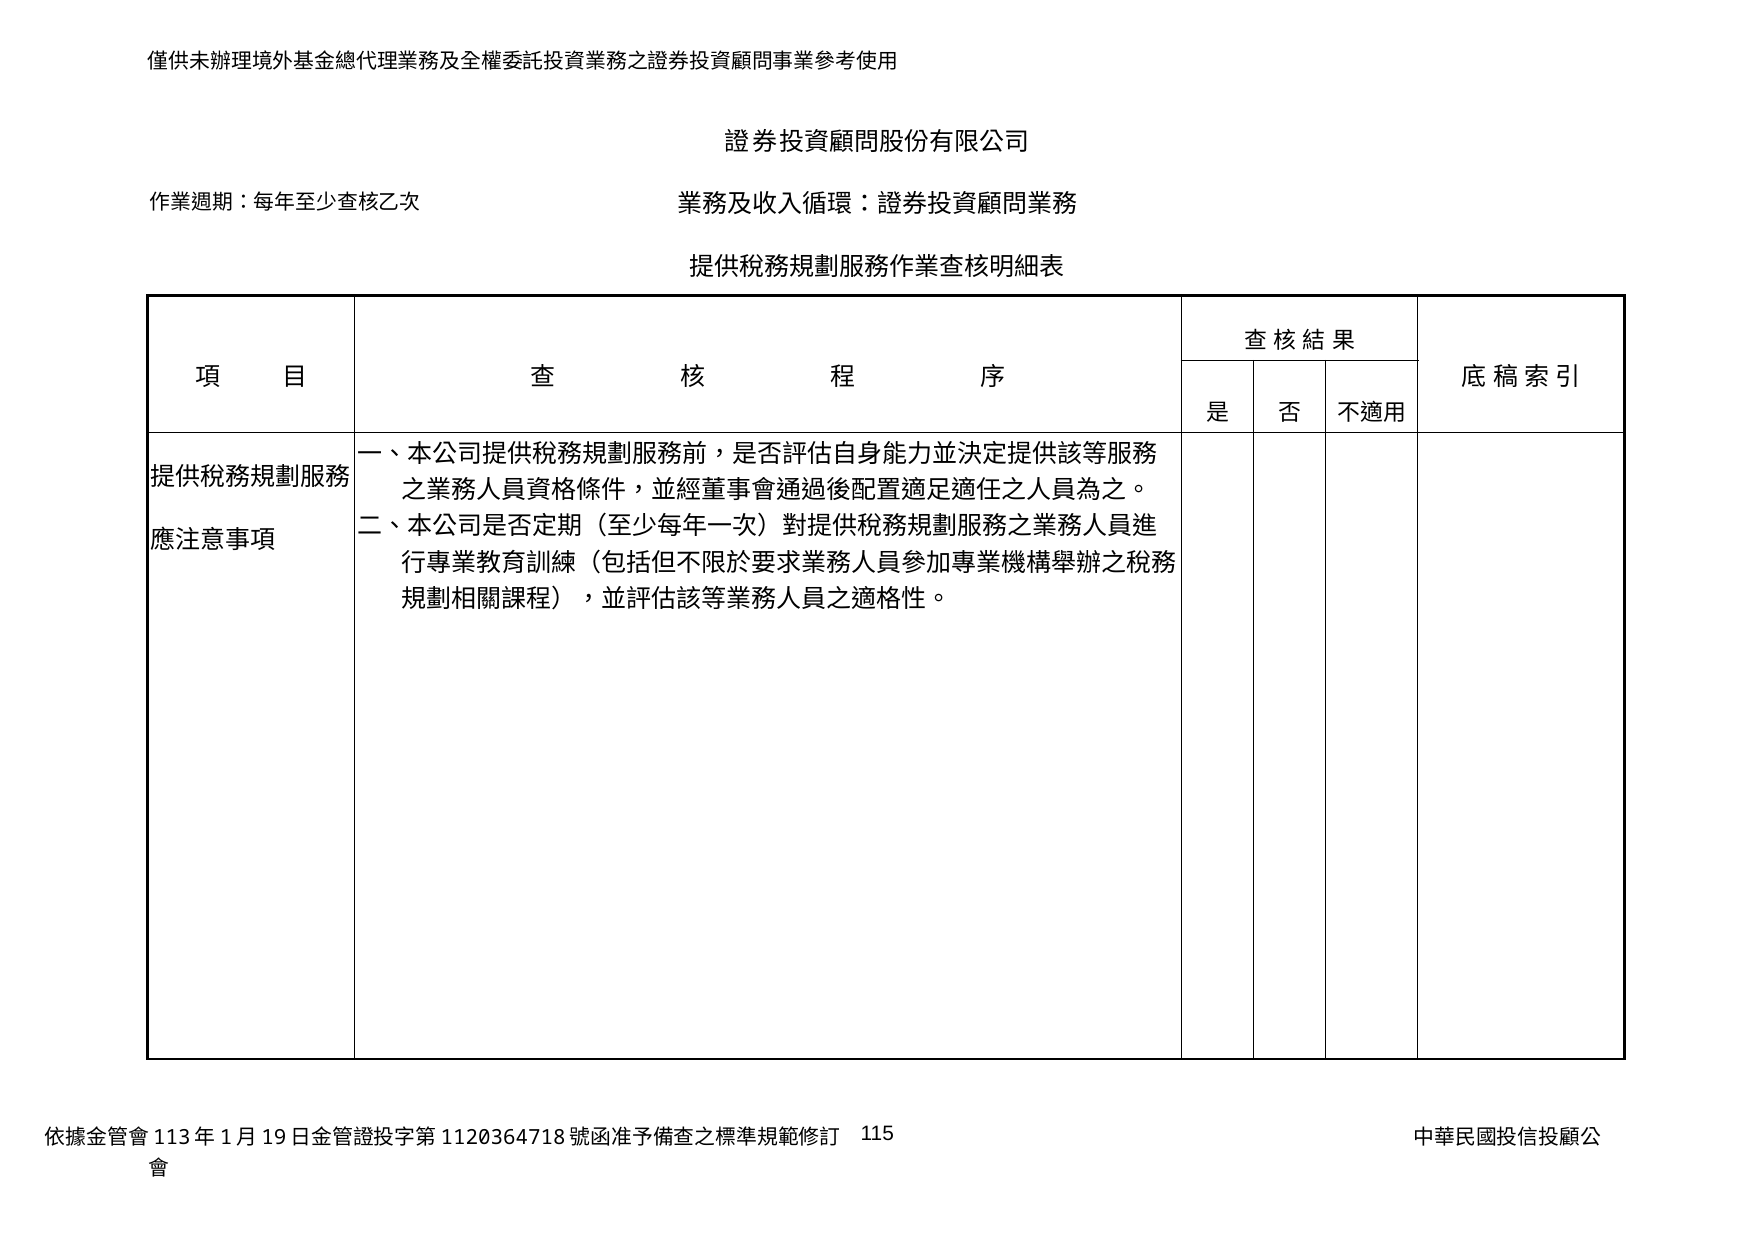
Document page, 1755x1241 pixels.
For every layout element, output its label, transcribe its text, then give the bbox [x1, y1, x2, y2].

table_cell [1254, 433, 1325, 1058]
table_cell [1418, 433, 1623, 1058]
table_cell 否 [1254, 361, 1325, 432]
table_cell 一、本公司提供稅務規劃服務前，是否評估自身能力並決定提供該等服務之業務人員資格條件，並經董事會通過後配置適足適任之人員為之。 二、本公司是否定期（至少每年一次）對提供稅務規劃服務之業務人員進行專業教育訓練（包括但不限於要求業務人員參加專業機構舉辦之稅務規劃相關課程），並評估該等業務人員之適格性。 [355, 433, 1181, 1058]
table_cell [1182, 433, 1253, 1058]
table_cell 提供稅務規劃服務應注意事項 [149, 433, 354, 1058]
table_header 查核結果 [1182, 297, 1417, 360]
table_header 查 核 程 序 [355, 297, 1181, 432]
text 業務及收入循環：證券投資顧問業務 [148, 160, 1606, 223]
table_header 底稿索引 [1418, 297, 1623, 432]
text 提供稅務規劃服務作業查核明細表 [148, 223, 1606, 285]
text 證券投資顧問股份有限公司 [148, 98, 1606, 160]
table_header 項 目 [149, 297, 354, 432]
table_cell 不適用 [1326, 361, 1417, 432]
table_cell [1326, 433, 1417, 1058]
table_cell 是 [1182, 361, 1253, 432]
